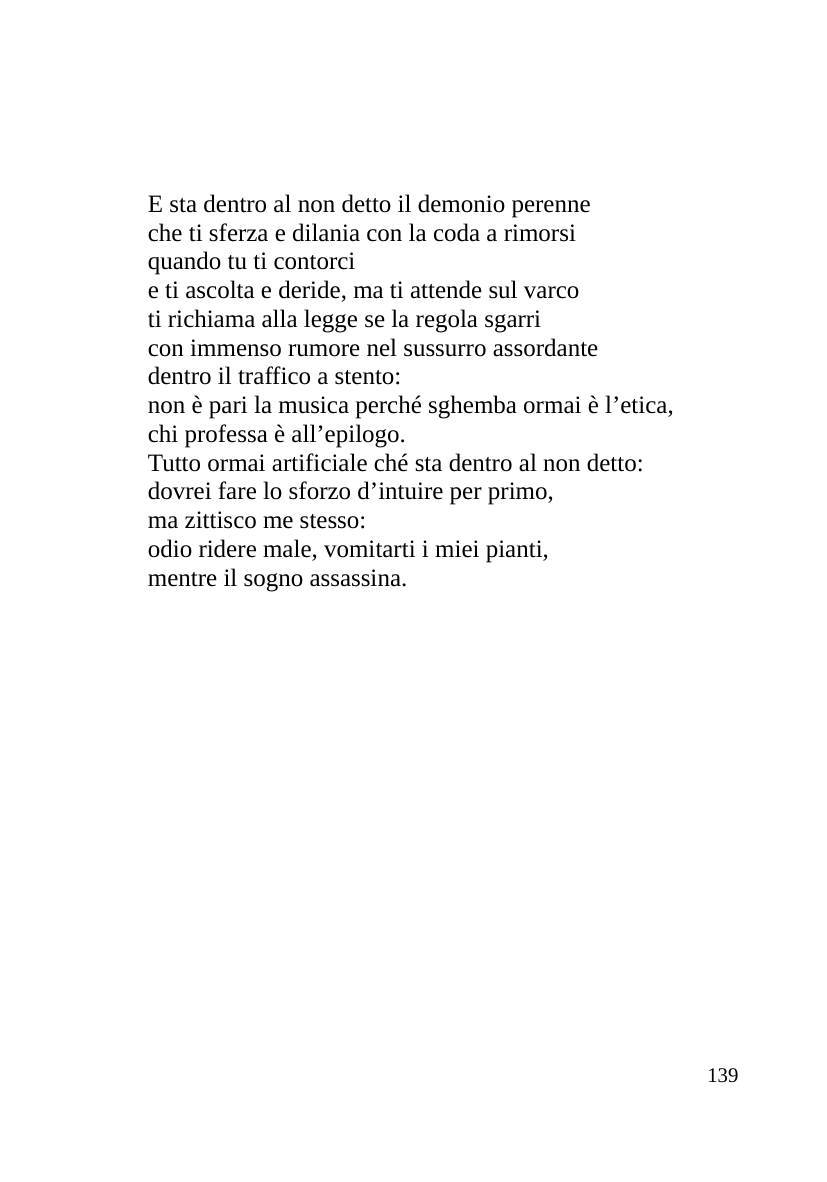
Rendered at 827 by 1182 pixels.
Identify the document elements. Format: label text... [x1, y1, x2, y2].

text quando tu ti contorci [148, 246, 738, 275]
text che ti sferza e dilania con la coda a rimorsi [148, 218, 738, 246]
text chi professa è all’epilogo. [148, 419, 738, 448]
text dentro il traffico a stento: [148, 361, 738, 390]
text odio ridere male, vomitarti i miei pianti, [148, 534, 738, 563]
text E sta dentro al non detto il demonio perenne [148, 189, 738, 218]
text ti richiama alla legge se la regola sgarri [148, 304, 738, 333]
text con immenso rumore nel sussurro assordante [148, 333, 738, 361]
text Tutto ormai artificiale ché sta dentro al non detto: [148, 448, 738, 476]
text non è pari la musica perché sghemba ormai è l’etica, [148, 390, 738, 419]
text ma zittisco me stesso: [148, 505, 738, 534]
text e ti ascolta e deride, ma ti attende sul varco [148, 275, 738, 304]
text mentre il sogno assassina. [148, 563, 738, 591]
text dovrei fare lo sforzo d’intuire per primo, [148, 476, 738, 505]
